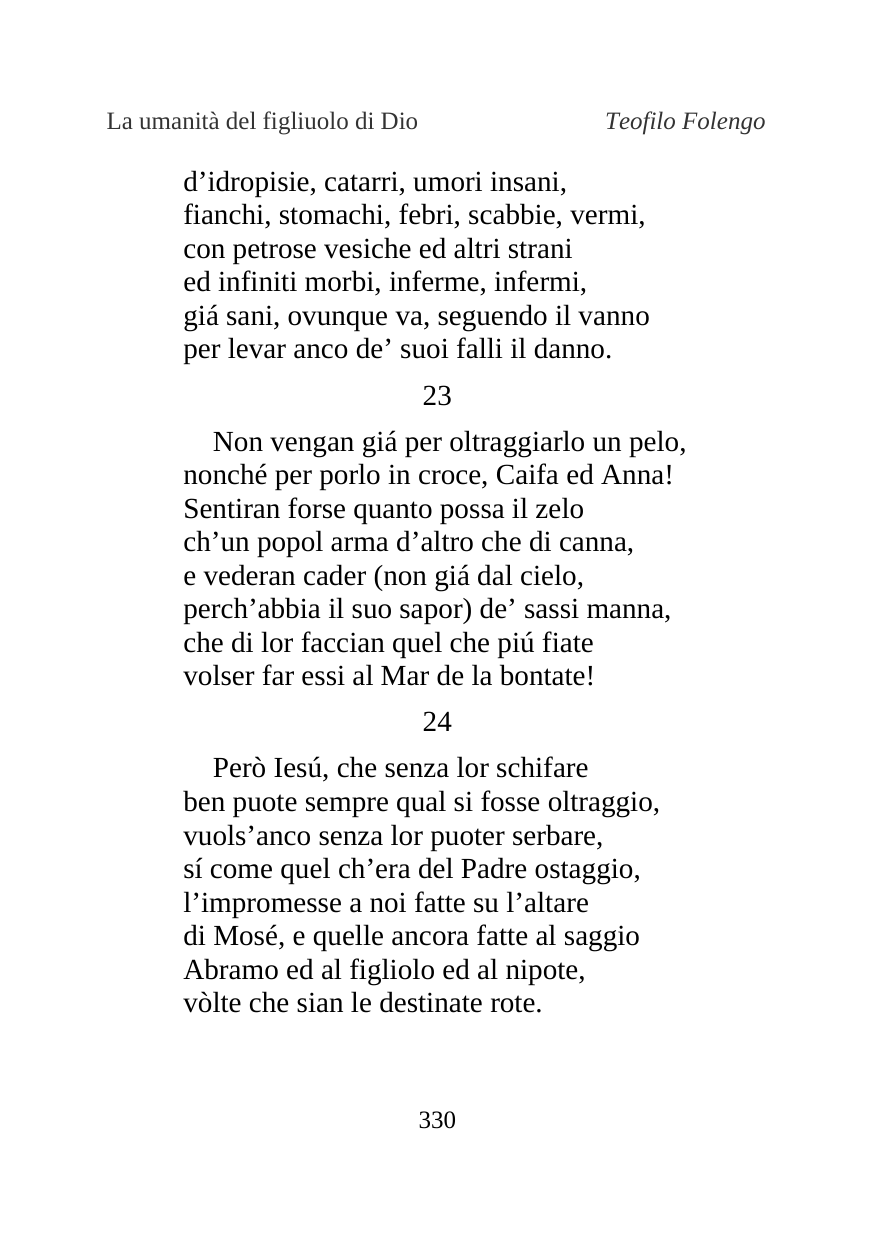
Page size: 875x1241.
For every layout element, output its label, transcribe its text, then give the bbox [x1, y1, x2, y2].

text Non vengan giá per oltraggiarlo un pelo, nonché per porlo in croce, Caifa ed Anna! Sentiran forse quanto possa il zelo ch’un popol arma d’altro che di canna, e vederan cader (non giá dal cielo, perch’abbia il suo sapor) de’ sassi manna, che di lor faccian quel che piú fiate volser far essi al Mar de la bontate! [183, 424, 768, 692]
text Però Iesú, che senza lor schifare ben puote sempre qual si fosse oltraggio, vuols’anco senza lor puoter serbare, sí come quel ch’era del Padre ostaggio, l’impromesse a noi fatte su l’altare di Mosé, e quelle ancora fatte al saggio Abramo ed al figliolo ed al nipote, vòlte che sian le destinate rote. [183, 751, 768, 1019]
text 23 [106, 378, 768, 411]
text 24 [106, 704, 768, 738]
text d’idropisie, catarri, umori insani, fianchi, stomachi, febri, scabbie, vermi, con petrose vesiche ed altri strani ed infiniti morbi, inferme, infermi, giá sani, ovunque va, seguendo il vanno per levar anco de’ suoi falli il danno. [183, 164, 768, 365]
